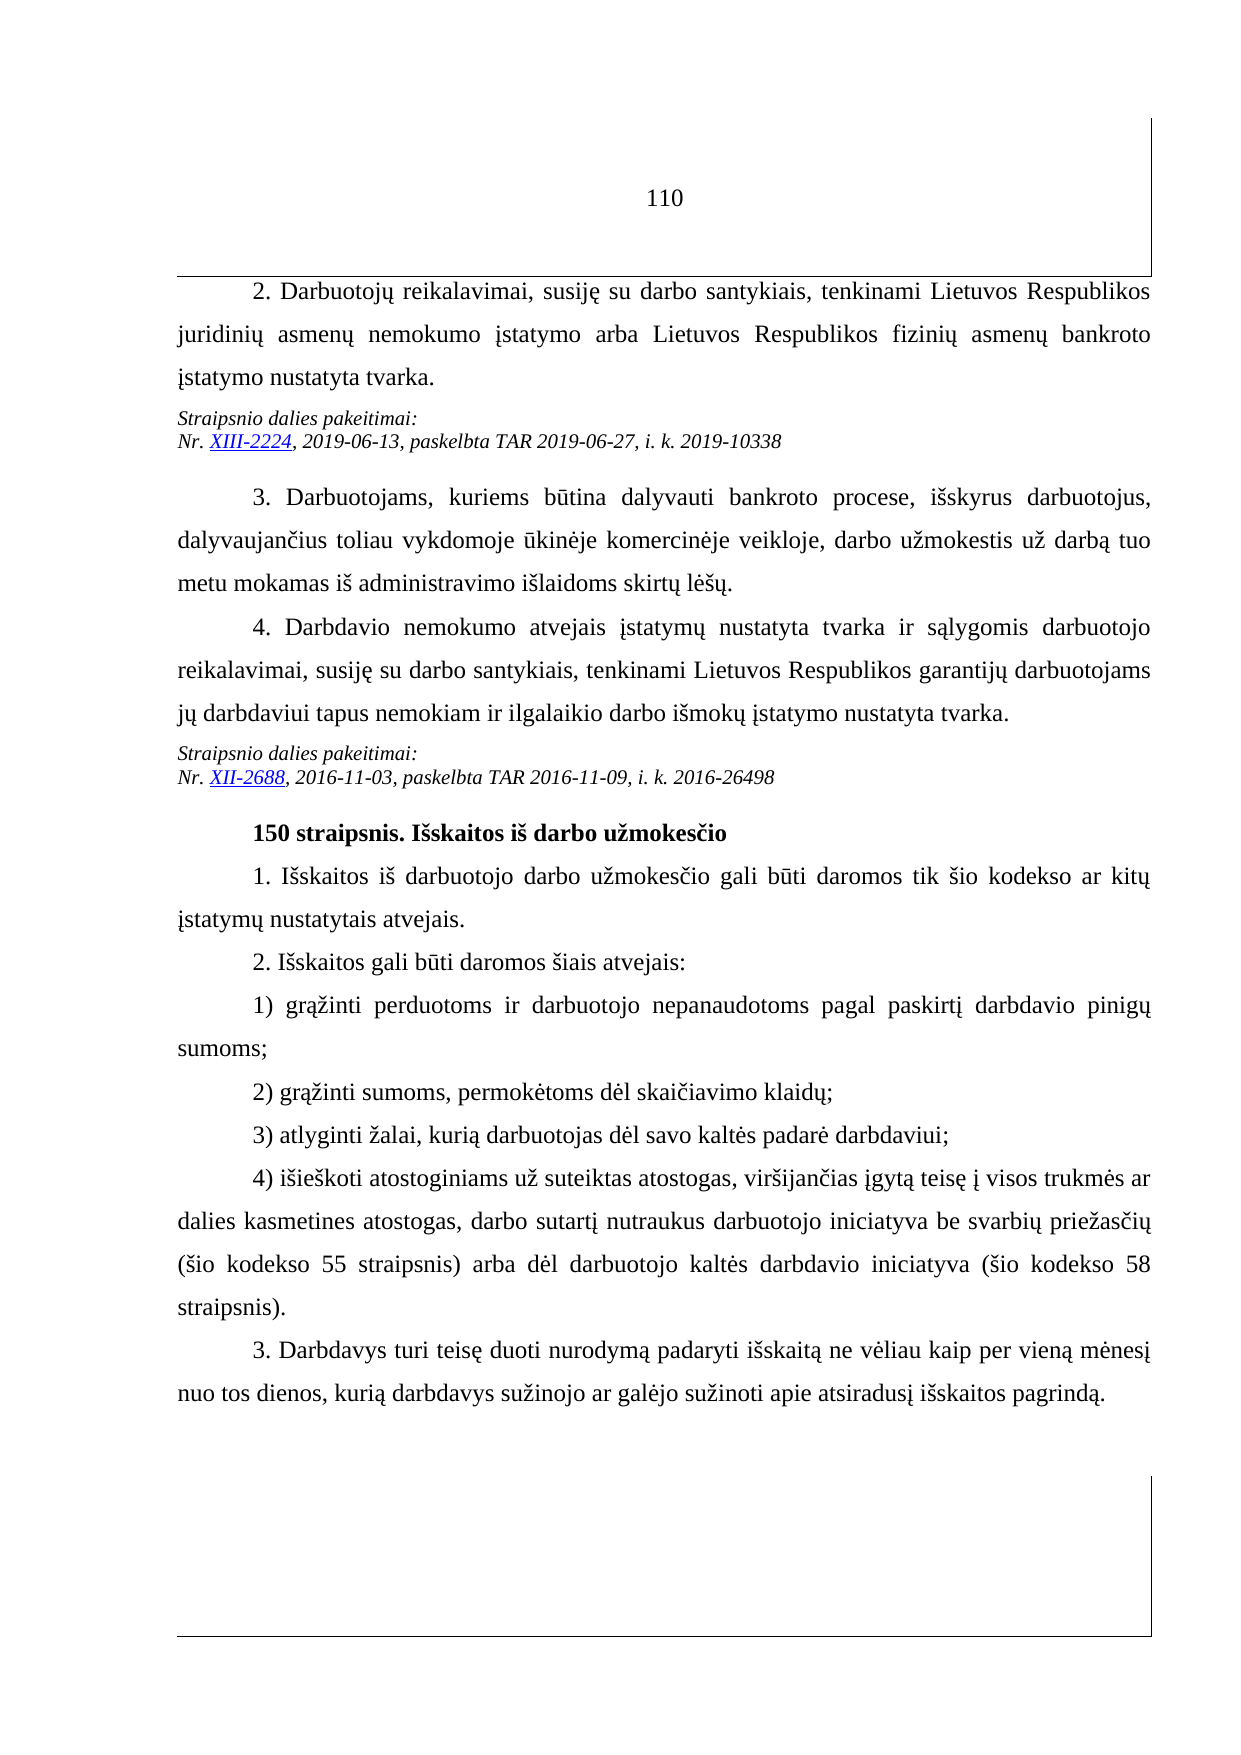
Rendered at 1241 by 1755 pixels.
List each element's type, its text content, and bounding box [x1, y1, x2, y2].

text 2. Išskaitos gali būti daromos šiais atvejais: [177, 947, 1152, 976]
text 1) grąžinti perduotoms ir darbuotojo nepanaudotoms pagal paskirtį darbdavio pinigų sumoms; [177, 990, 1152, 1062]
text 2. Darbuotojų reikalavimai, susiję su darbo santykiais, tenkinami Lietuvos Respublikos juridinių asmenų nemokumo įstatymo arba Lietuvos Respublikos fizinių asmenų bankroto įstatymo nustatyta tvarka. [177, 276, 1152, 391]
text 3) atlyginti žalai, kurią darbuotojas dėl savo kaltės padarė darbdaviui; [177, 1120, 1152, 1148]
text 4. Darbdavio nemokumo atvejais įstatymų nustatyta tvarka ir sąlygomis darbuotojo reikalavimai, susiję su darbo santykiais, tenkinami Lietuvos Respublikos garantijų darbuotojams jų darbdaviui tapus nemokiam ir ilgalaikio darbo išmokų įstatymo nustatyta tvarka. [177, 612, 1152, 727]
text Straipsnio dalies pakeitimai: [177, 405, 1152, 429]
text 1. Išskaitos iš darbuotojo darbo užmokesčio gali būti daromos tik šio kodekso ar kitų įstatymų nustatytais atvejais. [177, 861, 1152, 933]
text Nr. XII-2688, 2016-11-03, paskelbta TAR 2016-11-09, i. k. 2016-26498 [177, 765, 1152, 789]
text Nr. XIII-2224, 2019-06-13, paskelbta TAR 2019-06-27, i. k. 2019-10338 [177, 429, 1152, 453]
text 4) išieškoti atostoginiams už suteiktas atostogas, viršijančias įgytą teisę į visos trukmės ar dalies kasmetines atostogas, darbo sutartį nutraukus darbuotojo iniciatyva be svarbių priežasčių (šio kodekso 55 straipsnis) arba dėl darbuotojo kaltės darbdavio iniciatyva (šio kodekso 58 straipsnis). [177, 1163, 1152, 1321]
subtitle 150 straipsnis. Išskaitos iš darbo užmokesčio [177, 818, 1152, 847]
text Straipsnio dalies pakeitimai: [177, 741, 1152, 765]
text 2) grąžinti sumoms, permokėtoms dėl skaičiavimo klaidų; [177, 1077, 1152, 1105]
text 3. Darbdavys turi teisę duoti nurodymą padaryti išskaitą ne vėliau kaip per vieną mėnesį nuo tos dienos, kurią darbdavys sužinojo ar galėjo sužinoti apie atsiradusį išskaitos pagrindą. [177, 1335, 1152, 1407]
text 3. Darbuotojams, kuriems būtina dalyvauti bankroto procese, išskyrus darbuotojus, dalyvaujančius toliau vykdomoje ūkinėje komercinėje veikloje, darbo užmokestis už darbą tuo metu mokamas iš administravimo išlaidoms skirtų lėšų. [177, 482, 1152, 597]
